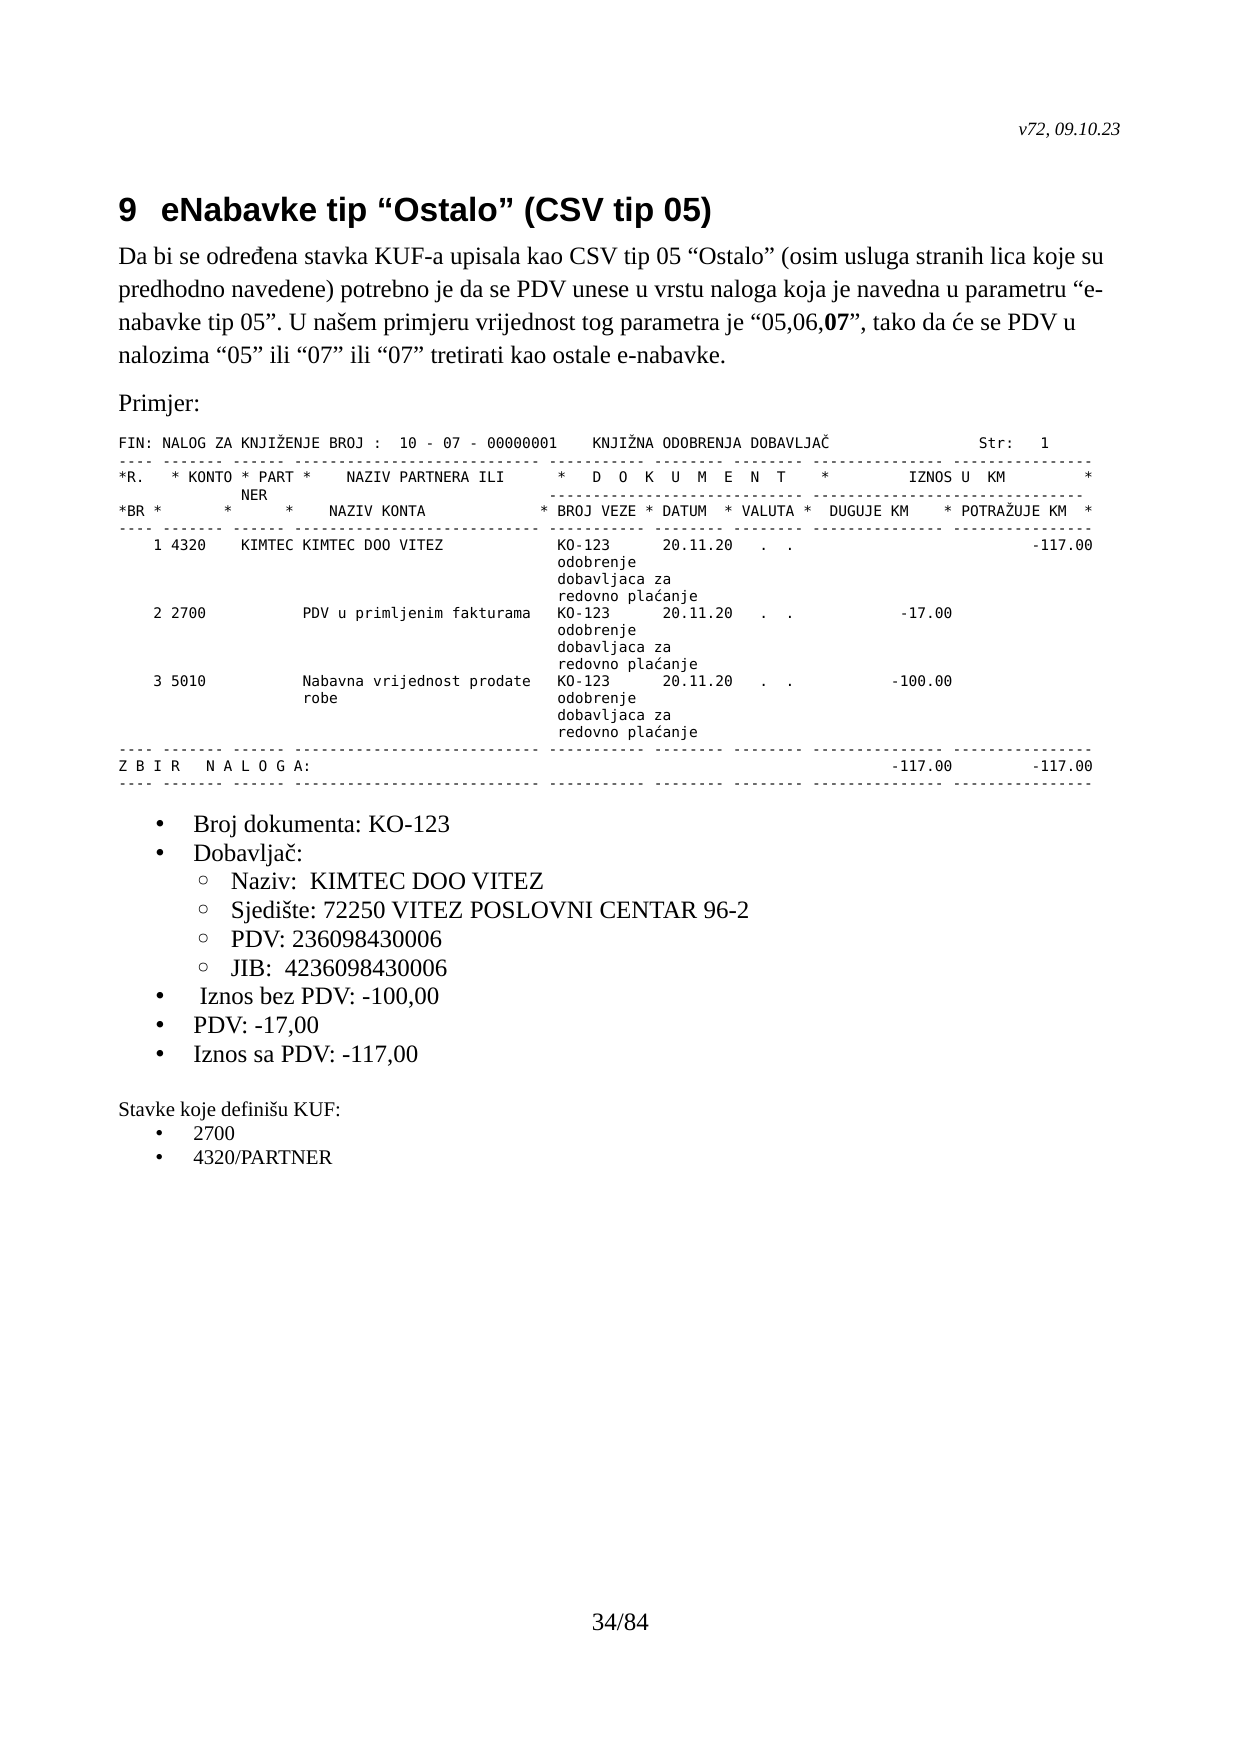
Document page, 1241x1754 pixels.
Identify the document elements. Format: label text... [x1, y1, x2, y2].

text Da bi se određena stavka KUF-a upisala kao CSV tip 05 “Ostalo” (osim usluga stranih lica koje su predhodno navedene) potrebno je da se PDV unese u vrstu naloga koja je navedna u parametru “e-nabavke tip 05”. U našem primjeru vrijednost tog parametra je “05,06,07”, tako da će se PDV u nalozima “05” ili “07” ili “07” tretirati kao ostale e-nabavke. [118, 241, 1122, 369]
text ---- ------- ------ ---------------------------- ----------- -------- -------- --------------- ---------------- [118, 741, 1122, 758]
subtitle eNabavke tip “Ostalo” (CSV tip 05) [118, 190, 1122, 229]
list PDV: 236098430006 [193, 924, 1122, 953]
text 2 2700 PDV u primljenim fakturama KO-123 20.11.20 . . -17.00 [118, 605, 1122, 622]
list Iznos bez PDV: -100,00 [156, 981, 1122, 1010]
text dobavljaca za [118, 639, 1122, 656]
text 1 4320 KIMTEC KIMTEC DOO VITEZ KO-123 20.11.20 . . -117.00 [118, 537, 1122, 554]
text ---- ------- ------ ---------------------------- ----------- -------- -------- --------------- ---------------- [118, 520, 1122, 537]
list Broj dokumenta: KO-123 [156, 809, 1122, 838]
list Iznos sa PDV: -117,00 [156, 1039, 1122, 1068]
text *BR * * * NAZIV KONTA * BROJ VEZE * DATUM * VALUTA * DUGUJE KM * POTRAŽUJE KM * [118, 503, 1122, 520]
text odobrenje [118, 554, 1122, 571]
text 3 5010 Nabavna vrijednost prodate KO-123 20.11.20 . . -100.00 [118, 673, 1122, 690]
text *R. * KONTO * PART * NAZIV PARTNERA ILI * D O K U M E N T * IZNOS U KM * [118, 469, 1122, 486]
text odobrenje [118, 622, 1122, 639]
text redovno plaćanje [118, 588, 1122, 605]
text Primjer: [118, 388, 1122, 417]
list PDV: -17,00 [156, 1010, 1122, 1039]
text NER ----------------------------- ------------------------------- [118, 486, 1122, 503]
text robe odobrenje [118, 690, 1122, 707]
text Z B I R N A L O G A: -117.00 -117.00 [118, 758, 1122, 775]
text ---- ------- ------ ---------------------------- ----------- -------- -------- --------------- ---------------- [118, 452, 1122, 469]
list Dobavljač: [156, 838, 1122, 866]
list Naziv: KIMTEC DOO VITEZ [193, 866, 1122, 895]
text redovno plaćanje [118, 656, 1122, 673]
list 4320/PARTNER [156, 1144, 1122, 1169]
list 2700 [156, 1121, 1122, 1144]
text Stavke koje definišu KUF: [118, 1096, 1122, 1121]
text redovno plaćanje [118, 724, 1122, 741]
list JIB: 4236098430006 [193, 953, 1122, 981]
text dobavljaca za [118, 707, 1122, 724]
text FIN: NALOG ZA KNJIŽENJE BROJ : 10 - 07 - 00000001 KNJIŽNA ODOBRENJA DOBAVLJAČ Str: 1 [118, 435, 1122, 452]
list Sjedište: 72250 VITEZ POSLOVNI CENTAR 96-2 [193, 895, 1122, 924]
text dobavljaca za [118, 571, 1122, 588]
text ---- ------- ------ ---------------------------- ----------- -------- -------- --------------- ---------------- [118, 775, 1122, 792]
